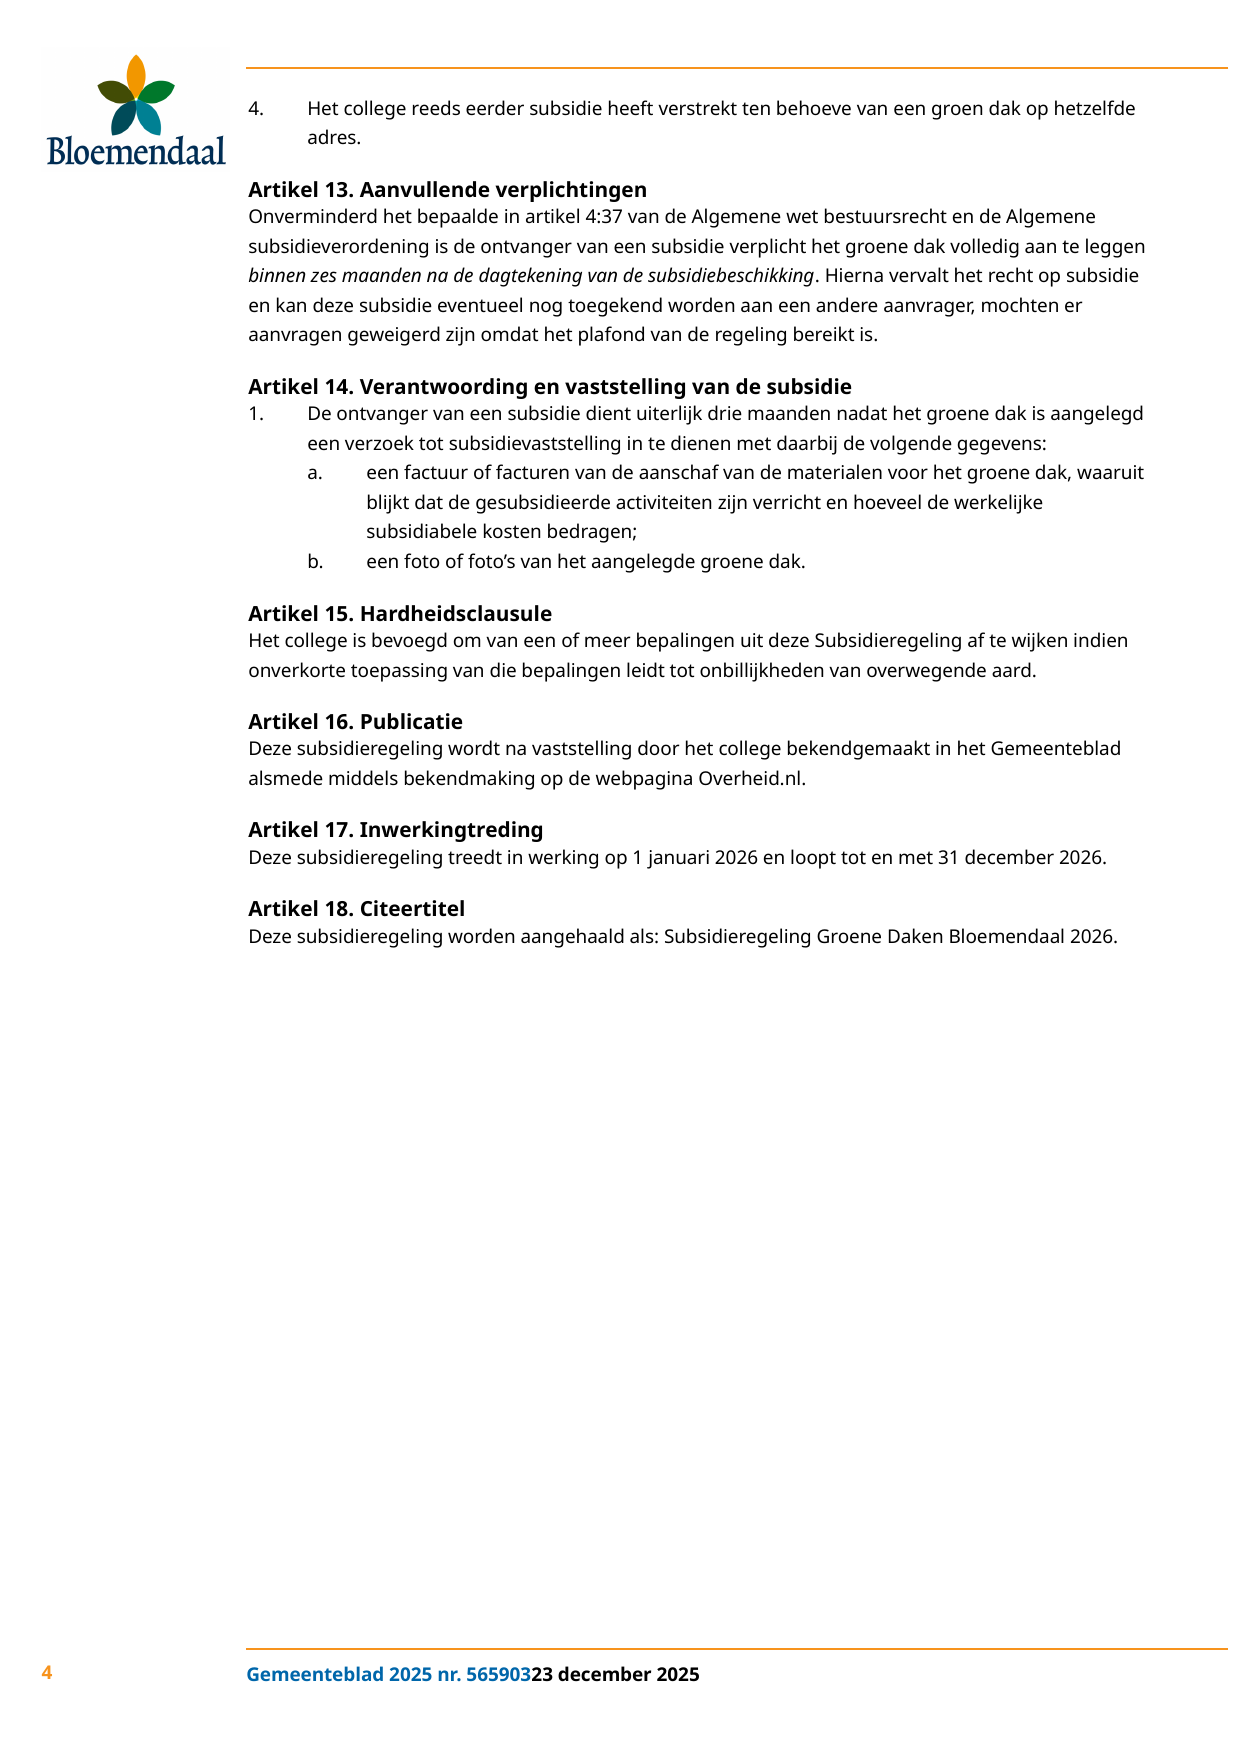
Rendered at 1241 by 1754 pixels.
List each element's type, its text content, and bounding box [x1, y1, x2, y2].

picture [41, 47, 231, 172]
text Artikel 17. Inwerkingtreding [248, 816, 1152, 844]
text Artikel 15. Hardheidsclausule [248, 599, 1152, 627]
text Onverminderd het bepaalde in artikel 4:37 van de Algemene wet bestuursrecht en de Algemene subsidieverordening is de ontvanger van een subsidie verplicht het groene dak volledig aan te leggen binnen zes maanden na de dagtekening van de subsidiebeschikking. Hierna vervalt het recht op subsidie en kan deze subsidie eventueel nog toegekend worden aan een andere aanvrager, mochten er aanvragen geweigerd zijn omdat het plafond van de regeling bereikt is. [248, 203, 1152, 347]
text Artikel 14. Verantwoording en vaststelling van de subsidie [248, 372, 1152, 400]
list De ontvanger van een subsidie dient uiterlijk drie maanden nadat het groene dak is aangelegd een verzoek tot subsidievaststelling in te dienen met daarbij de volgende gegevens: [248, 400, 1152, 456]
text Deze subsidieregeling wordt na vaststelling door het college bekendgemaakt in het Gemeenteblad alsmede middels bekendmaking op de webpagina Overheid.nl. [248, 736, 1152, 791]
text Artikel 18. Citeertitel [248, 894, 1152, 923]
text Artikel 16. Publicatie [248, 707, 1152, 736]
list een factuur of facturen van de aanschaf van de materialen voor het groene dak, waaruit blijkt dat de gesubsidieerde activiteiten zijn verricht en hoeveel de werkelijke subsidiabele kosten bedragen; [307, 459, 1152, 544]
list Het college reeds eerder subsidie heeft verstrekt ten behoeve van een groen dak op hetzelfde adres. [248, 95, 1152, 150]
text Deze subsidieregeling treedt in werking op 1 januari 2026 en loopt tot en met 31 december 2026. [248, 844, 1152, 870]
text Artikel 13. Aanvullende verplichtingen [248, 175, 1152, 203]
text Het college is bevoegd om van een of meer bepalingen uit deze Subsidieregeling af te wijken indien onverkorte toepassing van die bepalingen leidt tot onbillijkheden van overwegende aard. [248, 627, 1152, 682]
list een foto of foto’s van het aangelegde groene dak. [307, 548, 1152, 574]
text Deze subsidieregeling worden aangehaald als: Subsidieregeling Groene Daken Bloemendaal 2026. [248, 923, 1152, 949]
